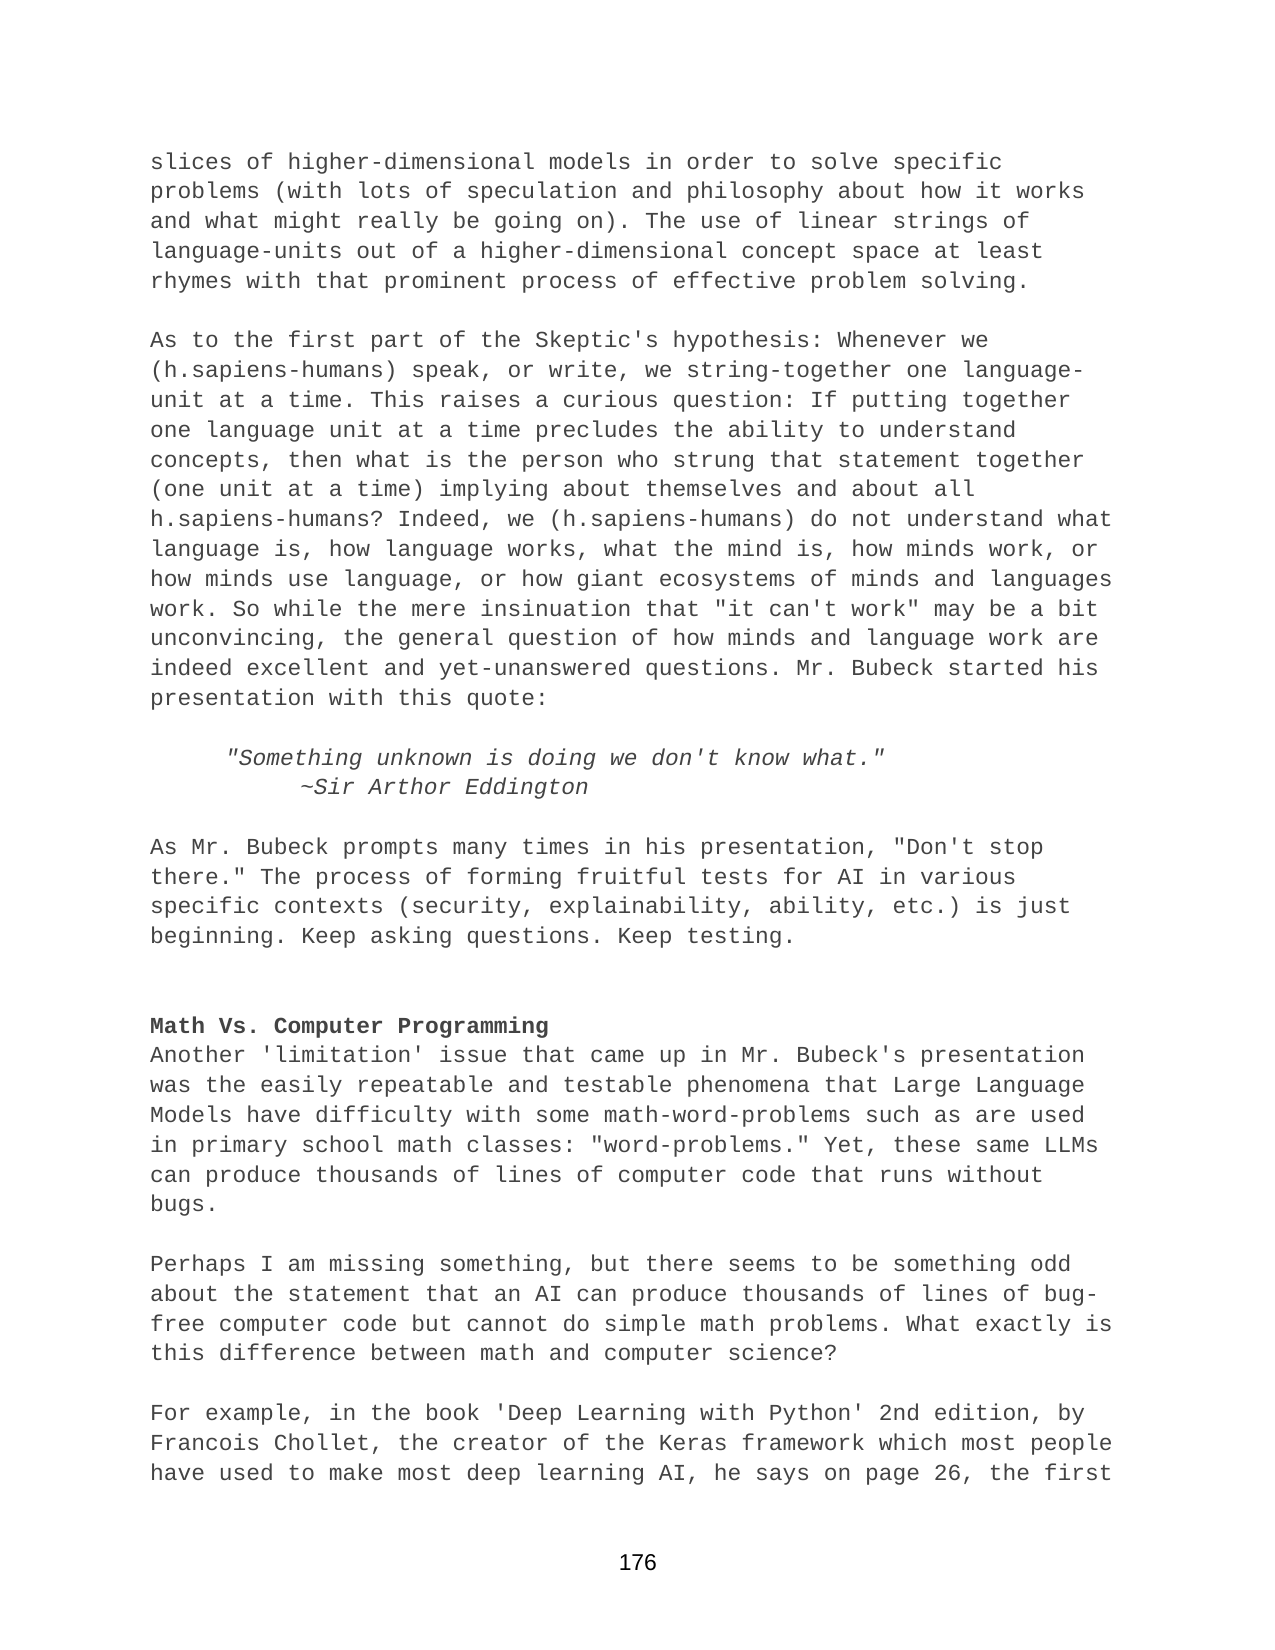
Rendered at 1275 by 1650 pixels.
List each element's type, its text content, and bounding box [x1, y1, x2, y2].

text Math Vs. Computer Programming [150, 1014, 1125, 1040]
text Perhaps I am missing something, but there seems to be something odd about the statement that an AI can produce thousands of lines of bug-free computer code but cannot do simple math problems. What exactly is this difference between math and computer science? [150, 1252, 1125, 1368]
text For example, in the book 'Deep Learning with Python' 2nd edition, by Francois Chollet, the creator of the Keras framework which most people have used to make most deep learning AI, he says on page 26, the first [150, 1401, 1125, 1487]
text "Something unknown is doing we don't know what." [150, 746, 1125, 772]
text As Mr. Bubeck prompts many times in his presentation, "Don't stop there." The process of forming fruitful tests for AI in various specific contexts (security, explainability, ability, etc.) is just beginning. Keep asking questions. Keep testing. [150, 835, 1125, 951]
text Another 'limitation' issue that came up in Mr. Bubeck's presentation was the easily repeatable and testable phenomena that Large Language Models have difficulty with some math-word-problems such as are used in primary school math classes: "word-problems." Yet, these same LLMs can produce thousands of lines of computer code that runs without bugs. [150, 1044, 1125, 1219]
text As to the first part of the Skeptic's hypothesis: Whenever we (h.sapiens-humans) speak, or write, we string-together one language-unit at a time. This raises a curious question: If putting together one language unit at a time precludes the ability to understand concepts, then what is the person who strung that statement together (one unit at a time) implying about themselves and about all h.sapiens-humans? Indeed, we (h.sapiens-humans) do not understand what language is, how language works, what the mind is, how minds work, or how minds use language, or how giant ecosystems of minds and languages work. So while the mere insinuation that "it can't work" may be a bit unconvincing, the general question of how minds and language work are indeed excellent and yet-unanswered questions. Mr. Bubeck started his presentation with this quote: [150, 329, 1125, 712]
text slices of higher-dimensional models in order to solve specific problems (with lots of speculation and philosophy about how it works and what might really be going on). The use of linear strings of language-units out of a higher-dimensional concept space at least rhymes with that prominent process of effective problem solving. [150, 150, 1125, 295]
text ~Sir Arthor Eddington [225, 776, 1125, 802]
